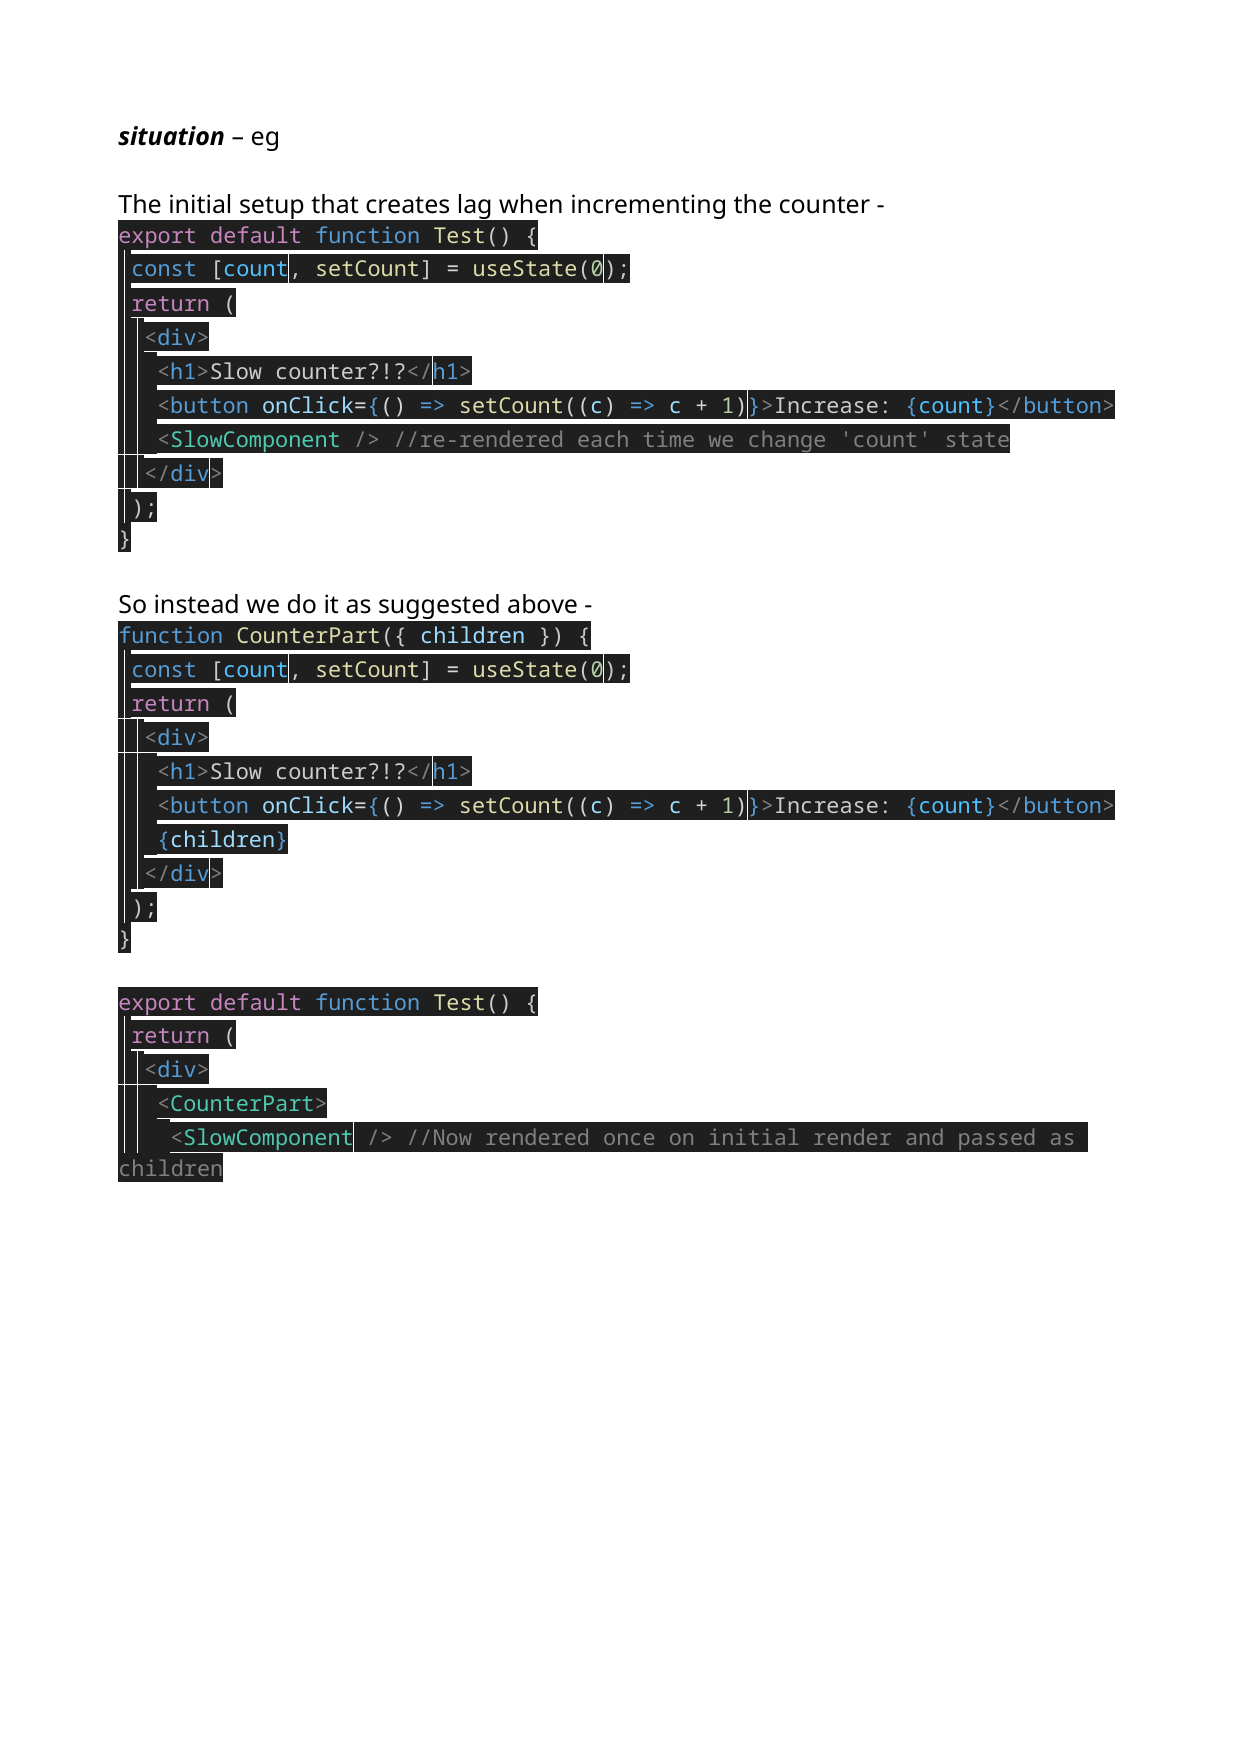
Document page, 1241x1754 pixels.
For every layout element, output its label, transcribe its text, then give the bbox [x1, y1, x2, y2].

text <div> [118, 718, 1122, 752]
text So instead we do it as suggested above - [118, 586, 1122, 621]
text <SlowComponent /> //re-rendered each time we change 'count' state [118, 420, 1122, 454]
text <div> [118, 1051, 1122, 1084]
text return ( [118, 1016, 1122, 1051]
text export default function Test() { [118, 987, 1122, 1016]
text <h1>Slow counter?!?</h1> [118, 352, 1122, 386]
text <CounterPart> [118, 1084, 1122, 1119]
text </div> [118, 855, 1122, 889]
text ); [118, 488, 1122, 523]
text situation – eg [118, 118, 1122, 152]
text return ( [118, 284, 1122, 318]
text } [118, 523, 1122, 552]
text </div> [118, 454, 1122, 488]
text ); [118, 889, 1122, 923]
text <div> [118, 318, 1122, 352]
text {children} [118, 821, 1122, 855]
text <SlowComponent /> //Now rendered once on initial render and passed as children [118, 1119, 1122, 1182]
text export default function Test() { [118, 220, 1122, 250]
text The initial setup that creates lag when incrementing the counter - [118, 186, 1122, 220]
text return ( [118, 684, 1122, 718]
text <button onClick={() => setCount((c) => c + 1)}>Increase: {count}</button> [118, 787, 1122, 821]
text function CounterPart({ children }) { [118, 621, 1122, 650]
text const [count, setCount] = useState(0); [118, 650, 1122, 684]
text const [count, setCount] = useState(0); [118, 250, 1122, 284]
text <h1>Slow counter?!?</h1> [118, 752, 1122, 787]
text <button onClick={() => setCount((c) => c + 1)}>Increase: {count}</button> [118, 386, 1122, 420]
text } [118, 923, 1122, 953]
